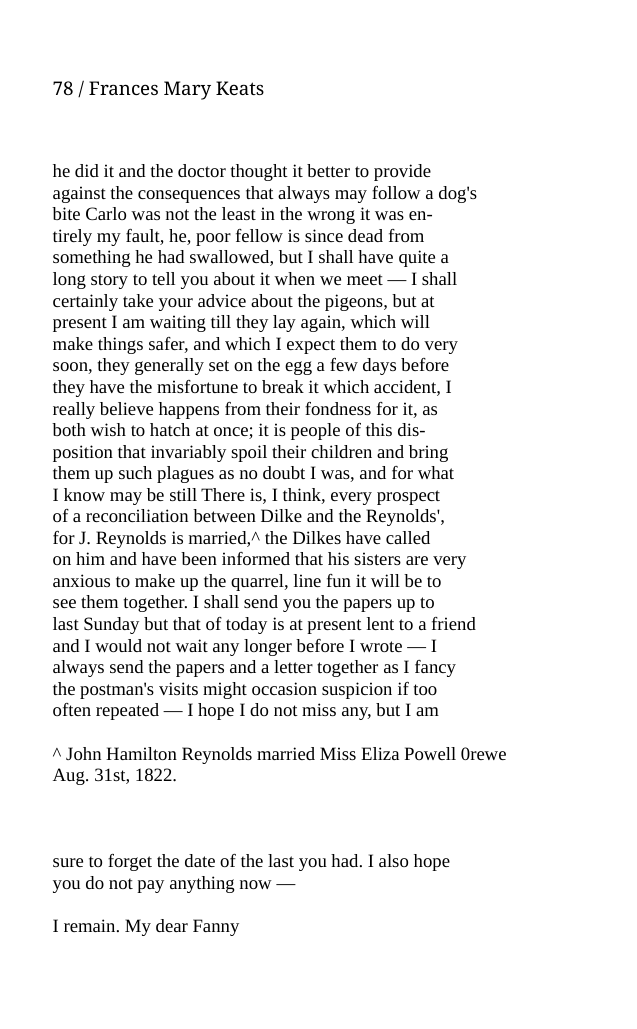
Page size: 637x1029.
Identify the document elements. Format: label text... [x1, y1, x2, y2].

text the postman's visits might occasion suspicion if too [52, 678, 538, 699]
text see them together. I shall send you the papers up to [52, 591, 538, 613]
text last Sunday but that of today is at present lent to a friend [52, 613, 538, 634]
text he did it and the doctor thought it better to provide [52, 160, 538, 182]
text tirely my fault, he, poor fellow is since dead from [52, 225, 538, 246]
text sure to forget the date of the last you had. I also hope [52, 850, 538, 872]
text anxious to make up the quarrel, line fun it will be to [52, 570, 538, 591]
text often repeated — I hope I do not miss any, but I am [52, 699, 538, 721]
text and I would not wait any longer before I wrote — I [52, 634, 538, 656]
text both wish to hatch at once; it is people of this dis- [52, 419, 538, 441]
text I know may be still There is, I think, every prospect [52, 484, 538, 505]
text of a reconciliation between Dilke and the Reynolds', [52, 505, 538, 527]
text something he had swallowed, but I shall have quite a [52, 246, 538, 268]
text long story to tell you about it when we meet — I shall [52, 268, 538, 289]
text against the consequences that always may follow a dog's [52, 182, 538, 203]
text them up such plagues as no doubt I was, and for what [52, 462, 538, 484]
text I remain. My dear Fanny [52, 915, 538, 936]
text for J. Reynolds is married,^ the Dilkes have called [52, 527, 538, 548]
text always send the papers and a letter together as I fancy [52, 656, 538, 678]
text soon, they generally set on the egg a few days before [52, 354, 538, 376]
text present I am waiting till they lay again, which will [52, 311, 538, 333]
text really believe happens from their fondness for it, as [52, 397, 538, 419]
text Aug. 31st, 1822. [52, 764, 538, 786]
text on him and have been informed that his sisters are very [52, 548, 538, 570]
text certainly take your advice about the pigeons, but at [52, 289, 538, 311]
text position that invariably spoil their children and bring [52, 441, 538, 462]
text they have the misfortune to break it which accident, I [52, 376, 538, 397]
text you do not pay anything now — [52, 872, 538, 893]
text bite Carlo was not the least in the wrong it was en- [52, 203, 538, 225]
text ^ John Hamilton Reynolds married Miss Eliza Powell 0rewe [52, 742, 538, 764]
text make things safer, and which I expect them to do very [52, 333, 538, 354]
